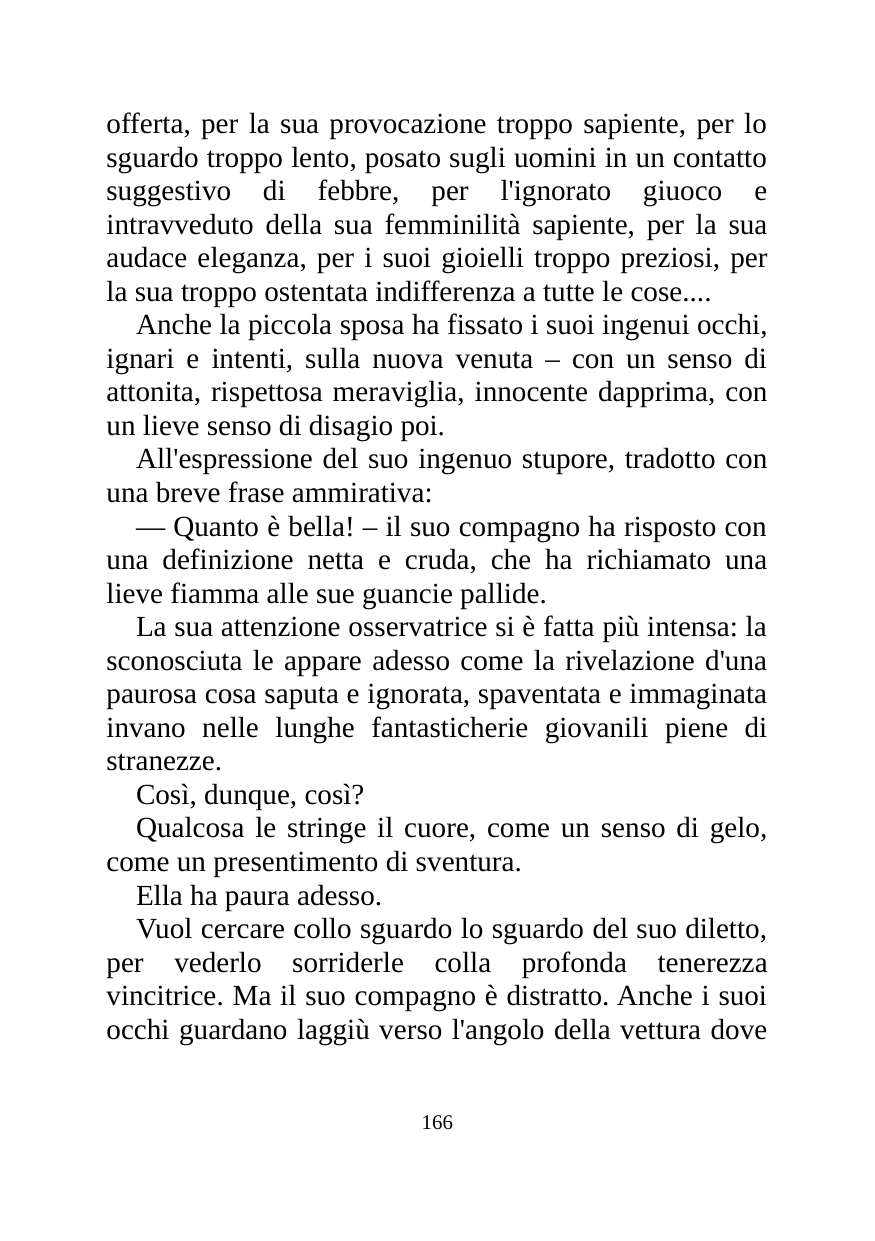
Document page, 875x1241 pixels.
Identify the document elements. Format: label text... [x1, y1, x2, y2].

text La sua attenzione osservatrice si è fatta più intensa: la sconosciuta le appare adesso come la rivelazione d'una paurosa cosa saputa e ignorata, spaventata e immaginata invano nelle lunghe fantasticherie giovanili piene di stranezze. [106, 609, 768, 777]
text Ella ha paura adesso. [106, 878, 768, 911]
text — Quanto è bella! – il suo compagno ha risposto con una definizione netta e cruda, che ha richiamato una lieve fiamma alle sue guancie pallide. [106, 509, 768, 609]
text Così, dunque, così? [106, 777, 768, 811]
text Anche la piccola sposa ha fissato i suoi ingenui occhi, ignari e intenti, sulla nuova venuta – con un senso di attonita, rispettosa meraviglia, innocente dapprima, con un lieve senso di disagio poi. [106, 307, 768, 442]
text All'espressione del suo ingenuo stupore, tradotto con una breve frase ammirativa: [106, 442, 768, 509]
text Vuol cercare collo sguardo lo sguardo del suo diletto, per vederlo sorriderle colla profonda tenerezza vincitrice. Ma il suo compagno è distratto. Anche i suoi occhi guardano laggiù verso l'angolo della vettura dove [106, 911, 768, 1045]
text Qualcosa le stringe il cuore, come un senso di gelo, come un presentimento di sventura. [106, 811, 768, 878]
text offerta, per la sua provocazione troppo sapiente, per lo sguardo troppo lento, posato sugli uomini in un contatto suggestivo di febbre, per l'ignorato giuoco e intravveduto della sua femminilità sapiente, per la sua audace eleganza, per i suoi gioielli troppo preziosi, per la sua troppo ostentata indifferenza a tutte le cose.... [106, 106, 768, 307]
